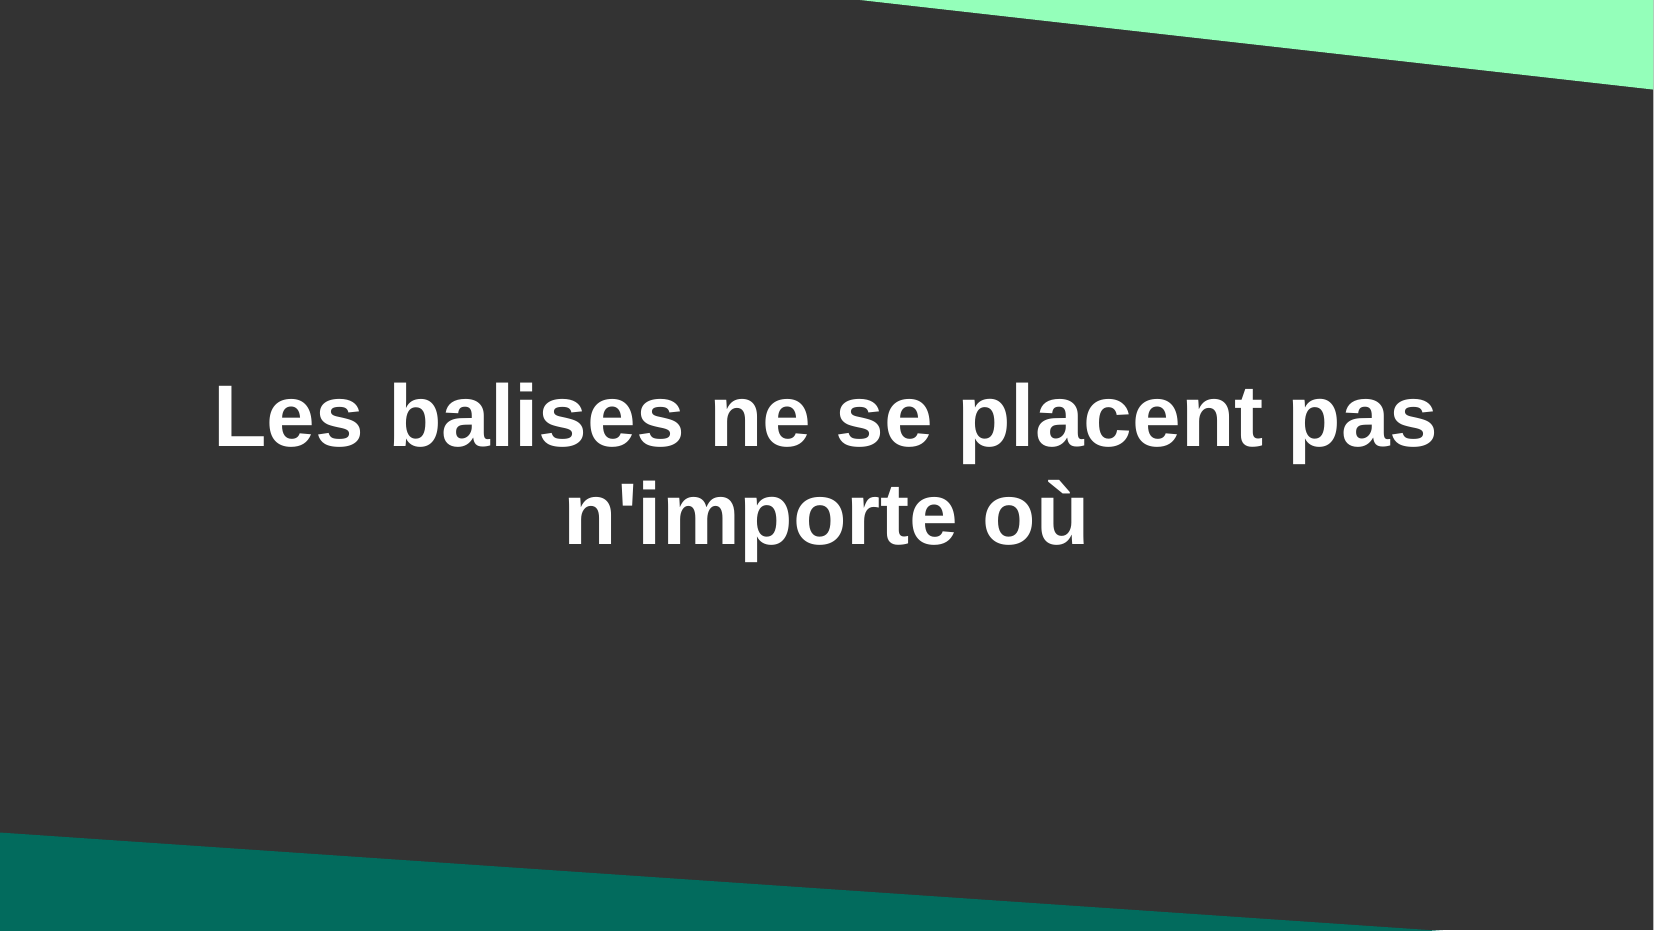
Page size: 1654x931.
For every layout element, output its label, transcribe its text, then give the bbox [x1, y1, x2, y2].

text_box [860, 0, 1654, 90]
title Les balises ne se placent pas n'importe où [31, 367, 1622, 563]
